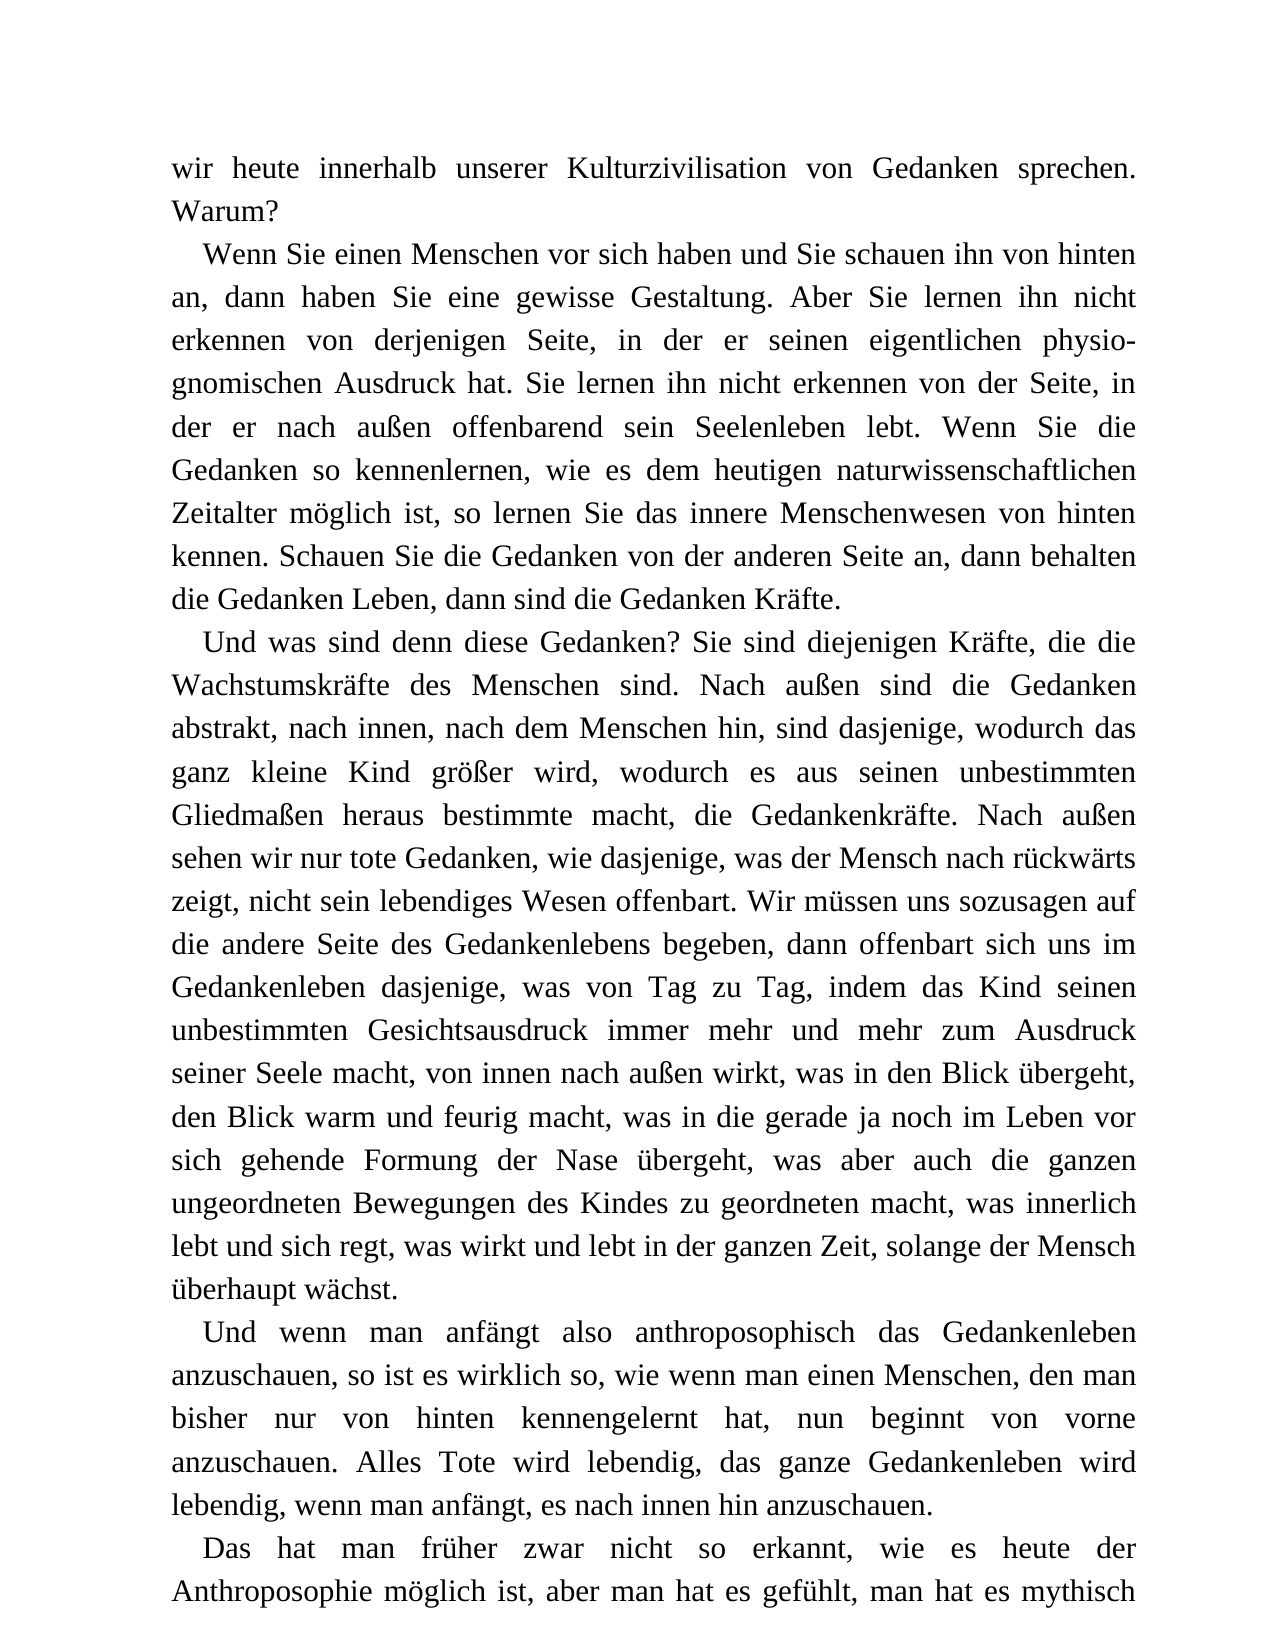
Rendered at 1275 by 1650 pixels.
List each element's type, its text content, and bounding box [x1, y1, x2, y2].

text Das hat man früher zwar nicht so erkannt, wie es heute der Anthroposophie möglich ist, aber man hat es gefühlt, man hat es mythisch [171, 1529, 1137, 1608]
text Und wenn man anfängt also anthroposophisch das Gedankenleben anzuschauen, so ist es wirklich so, wie wenn man einen Menschen, den man bisher nur von hinten kennengelernt hat, nun beginnt von vorne anzuschauen. Alles Tote wird lebendig, das ganze Gedankenleben wird lebendig, wenn man anfängt, es nach innen hin anzuschauen. [171, 1313, 1137, 1522]
text Und was sind denn diese Gedanken? Sie sind diejenigen Kräfte, die die Wachstumskräfte des Menschen sind. Nach außen sind die Gedanken abstrakt, nach innen, nach dem Menschen hin, sind dasjenige, wodurch das ganz kleine Kind größer wird, wodurch es aus seinen unbestimmten Gliedmaßen heraus bestimmte macht, die Gedankenkräfte. Nach außen sehen wir nur tote Gedanken, wie dasjenige, was der Mensch nach rückwärts zeigt, nicht sein lebendiges Wesen offenbart. Wir müssen uns sozusagen auf die andere Seite des Gedankenlebens begeben, dann offenbart sich uns im Gedankenleben dasjenige, was von Tag zu Tag, indem das Kind seinen unbestimmten Gesichtsausdruck immer mehr und mehr zum Ausdruck seiner Seele macht, von innen nach außen wirkt, was in den Blick übergeht, den Blick warm und feurig macht, was in die gerade ja noch im Leben vor sich gehende Formung der Nase übergeht, was aber auch die ganzen ungeordneten Bewegungen des Kindes zu geordneten macht, was innerlich lebt und sich regt, was wirkt und lebt in der ganzen Zeit, solange der Mensch überhaupt wächst. [171, 623, 1137, 1306]
text wir heute innerhalb unserer Kulturzivilisation von Gedanken sprechen. Warum? [171, 149, 1137, 228]
text Wenn Sie einen Menschen vor sich haben und Sie schauen ihn von hinten an, dann haben Sie eine gewisse Gestaltung. Aber Sie lernen ihn nicht erkennen von derjenigen Seite, in der er seinen eigentlichen physio- gnomischen Ausdruck hat. Sie lernen ihn nicht erkennen von der Seite, in der er nach außen offenbarend sein Seelenleben lebt. Wenn Sie die Gedanken so kennenlernen, wie es dem heutigen naturwissenschaftlichen Zeitalter möglich ist, so lernen Sie das innere Menschenwesen von hinten kennen. Schauen Sie die Gedanken von der anderen Seite an, dann behalten die Gedanken Leben, dann sind die Gedanken Kräfte. [171, 235, 1137, 616]
